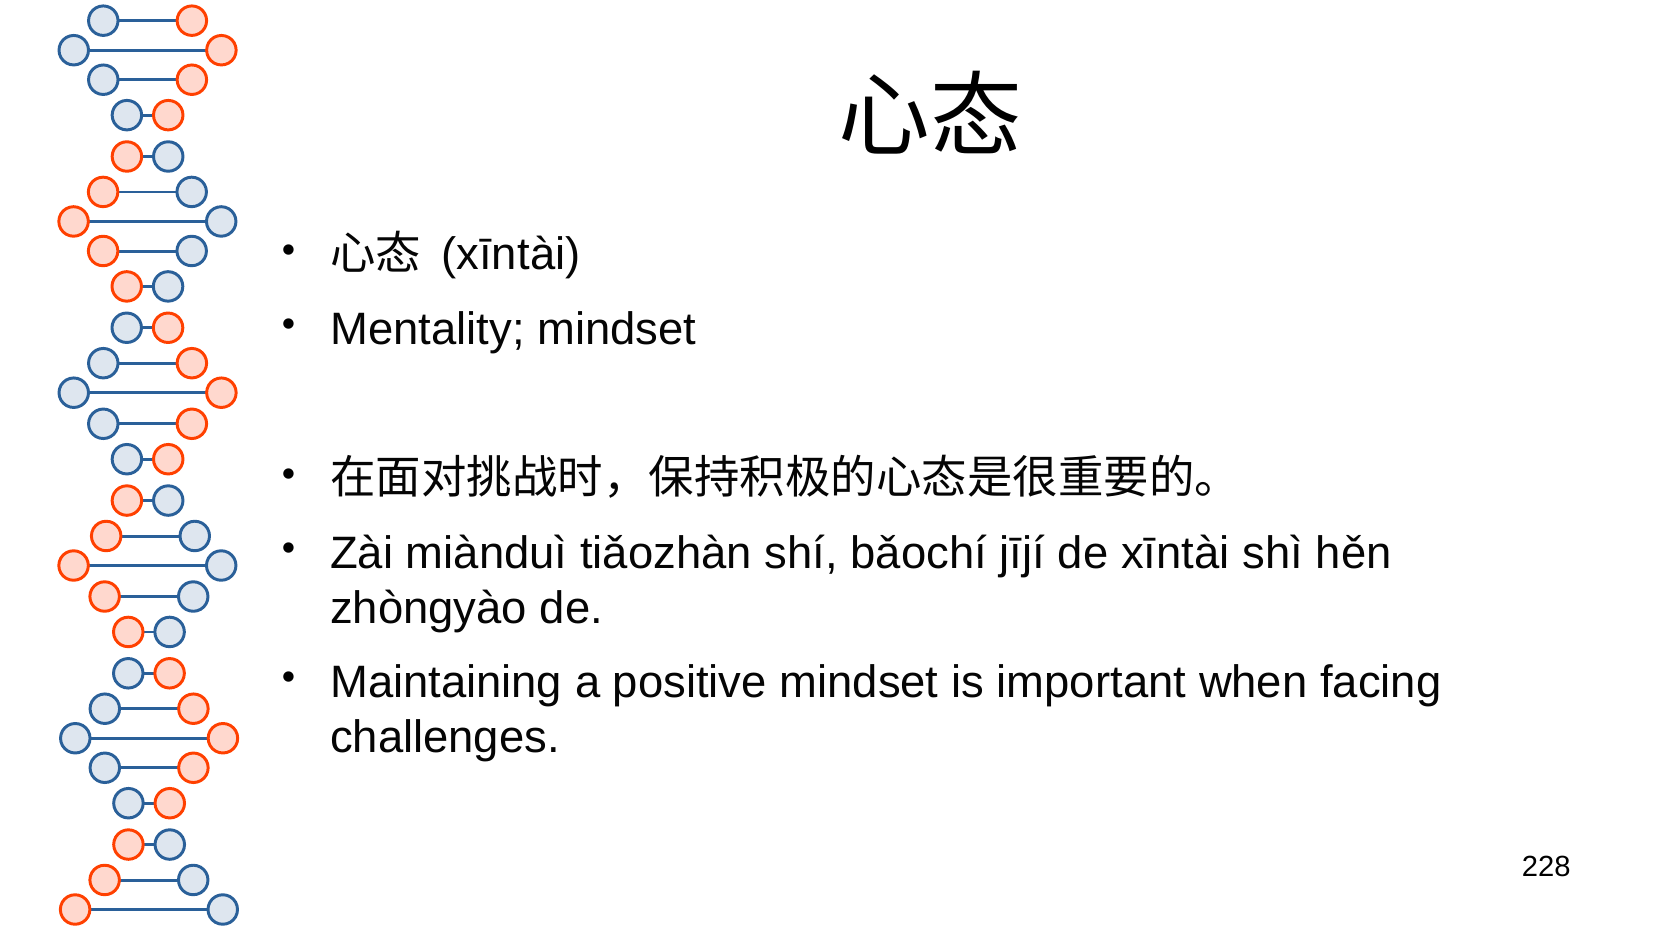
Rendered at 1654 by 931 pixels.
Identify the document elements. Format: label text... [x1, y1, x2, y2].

list 心态 (xīntài) Mentality; mindset 在面对挑战时，保持积极的心态是很重要的。 Zài miànduì tiǎozhàn shí, bǎochí jījí de xīntài shì hěn zhòngyào de. Maintaining a positive mindset is important when facing challenges. [265, 224, 1595, 764]
title 心态 [265, 35, 1595, 189]
